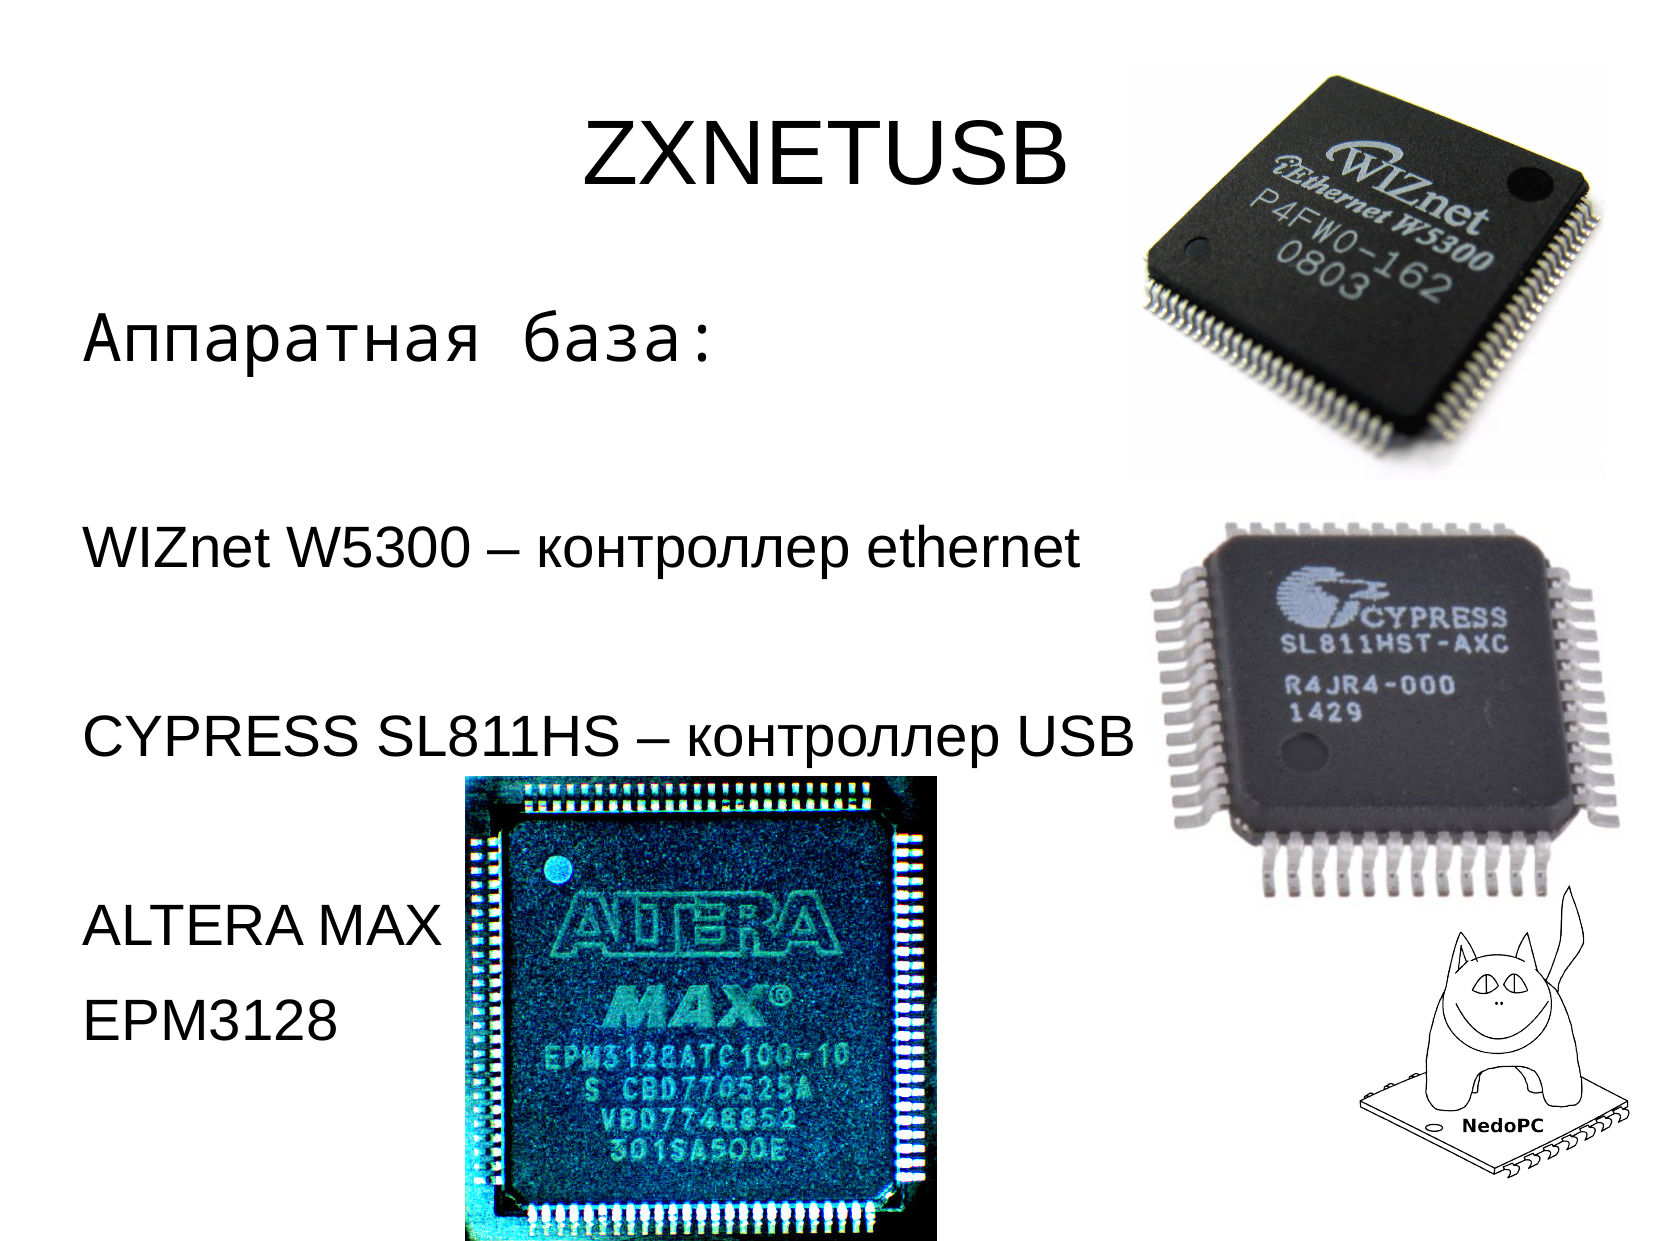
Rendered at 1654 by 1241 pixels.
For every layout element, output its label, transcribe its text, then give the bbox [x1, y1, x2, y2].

picture [5, 37, 1654, 1241]
list Аппаратная база: WIZnet W5300 – контроллер ethernet CYPRESS SL811HS – контроллер USB ALTERA MAX EPM3128 [82, 290, 1571, 1156]
